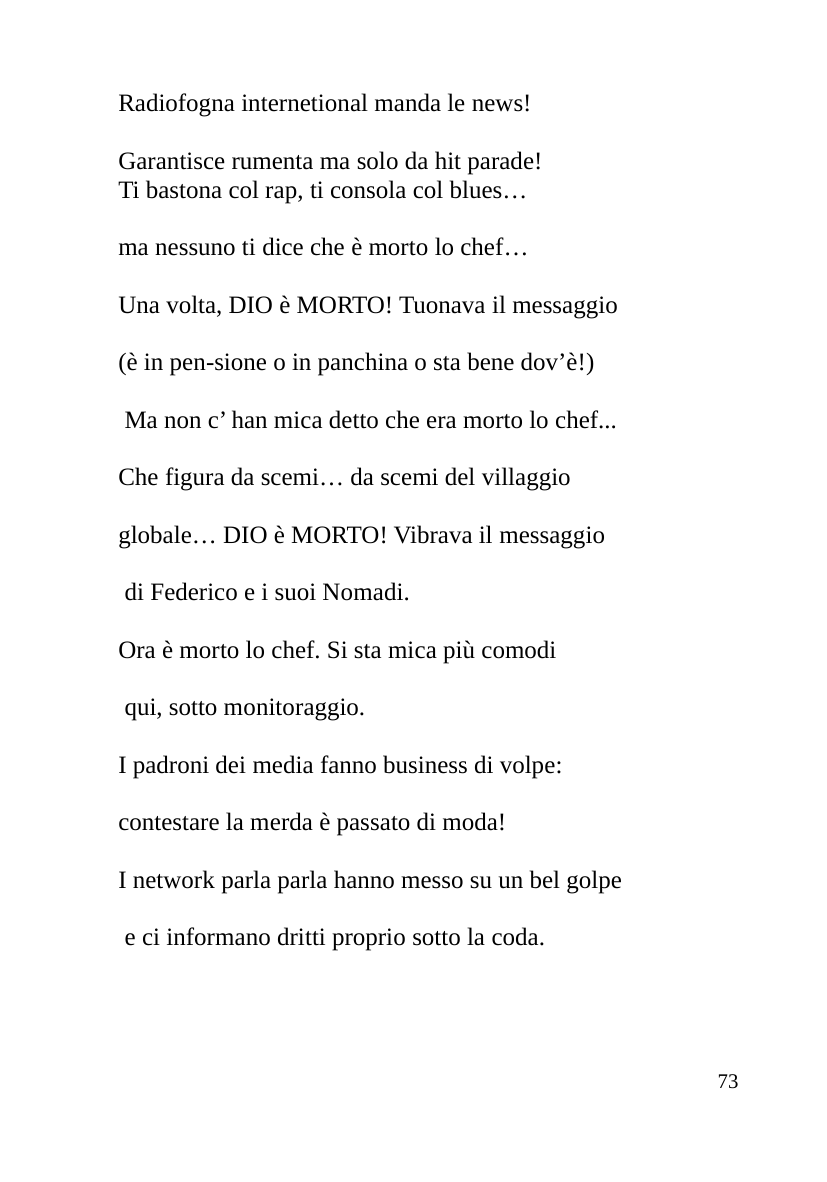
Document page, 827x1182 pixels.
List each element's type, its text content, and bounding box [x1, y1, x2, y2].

text Ma non c’ han mica detto che era morto lo chef... [118, 405, 738, 433]
text Radiofogna internetional manda le news! [118, 88, 738, 117]
text (è in pen-sione o in panchina o sta bene dov’è!) [118, 347, 738, 376]
text Che figura da scemi… da scemi del villaggio [118, 462, 738, 491]
text Ti bastona col rap, ti consola col blues… [118, 175, 738, 203]
text Una volta, DIO è MORTO! Tuonava il messaggio [118, 290, 738, 318]
text ma nessuno ti dice che è morto lo chef… [118, 232, 738, 261]
text I padroni dei media fanno business di volpe: [118, 750, 738, 778]
text di Federico e i suoi Nomadi. [118, 577, 738, 606]
text contestare la merda è passato di moda! [118, 807, 738, 836]
text e ci informano dritti proprio sotto la coda. [118, 922, 738, 951]
text I network parla parla hanno messo su un bel golpe [118, 865, 738, 893]
text qui, sotto monitoraggio. [118, 692, 738, 721]
text Ora è morto lo chef. Si sta mica più comodi [118, 635, 738, 663]
text globale… DIO è MORTO! Vibrava il messaggio [118, 520, 738, 548]
text Garantisce rumenta ma solo da hit parade! [118, 146, 738, 175]
